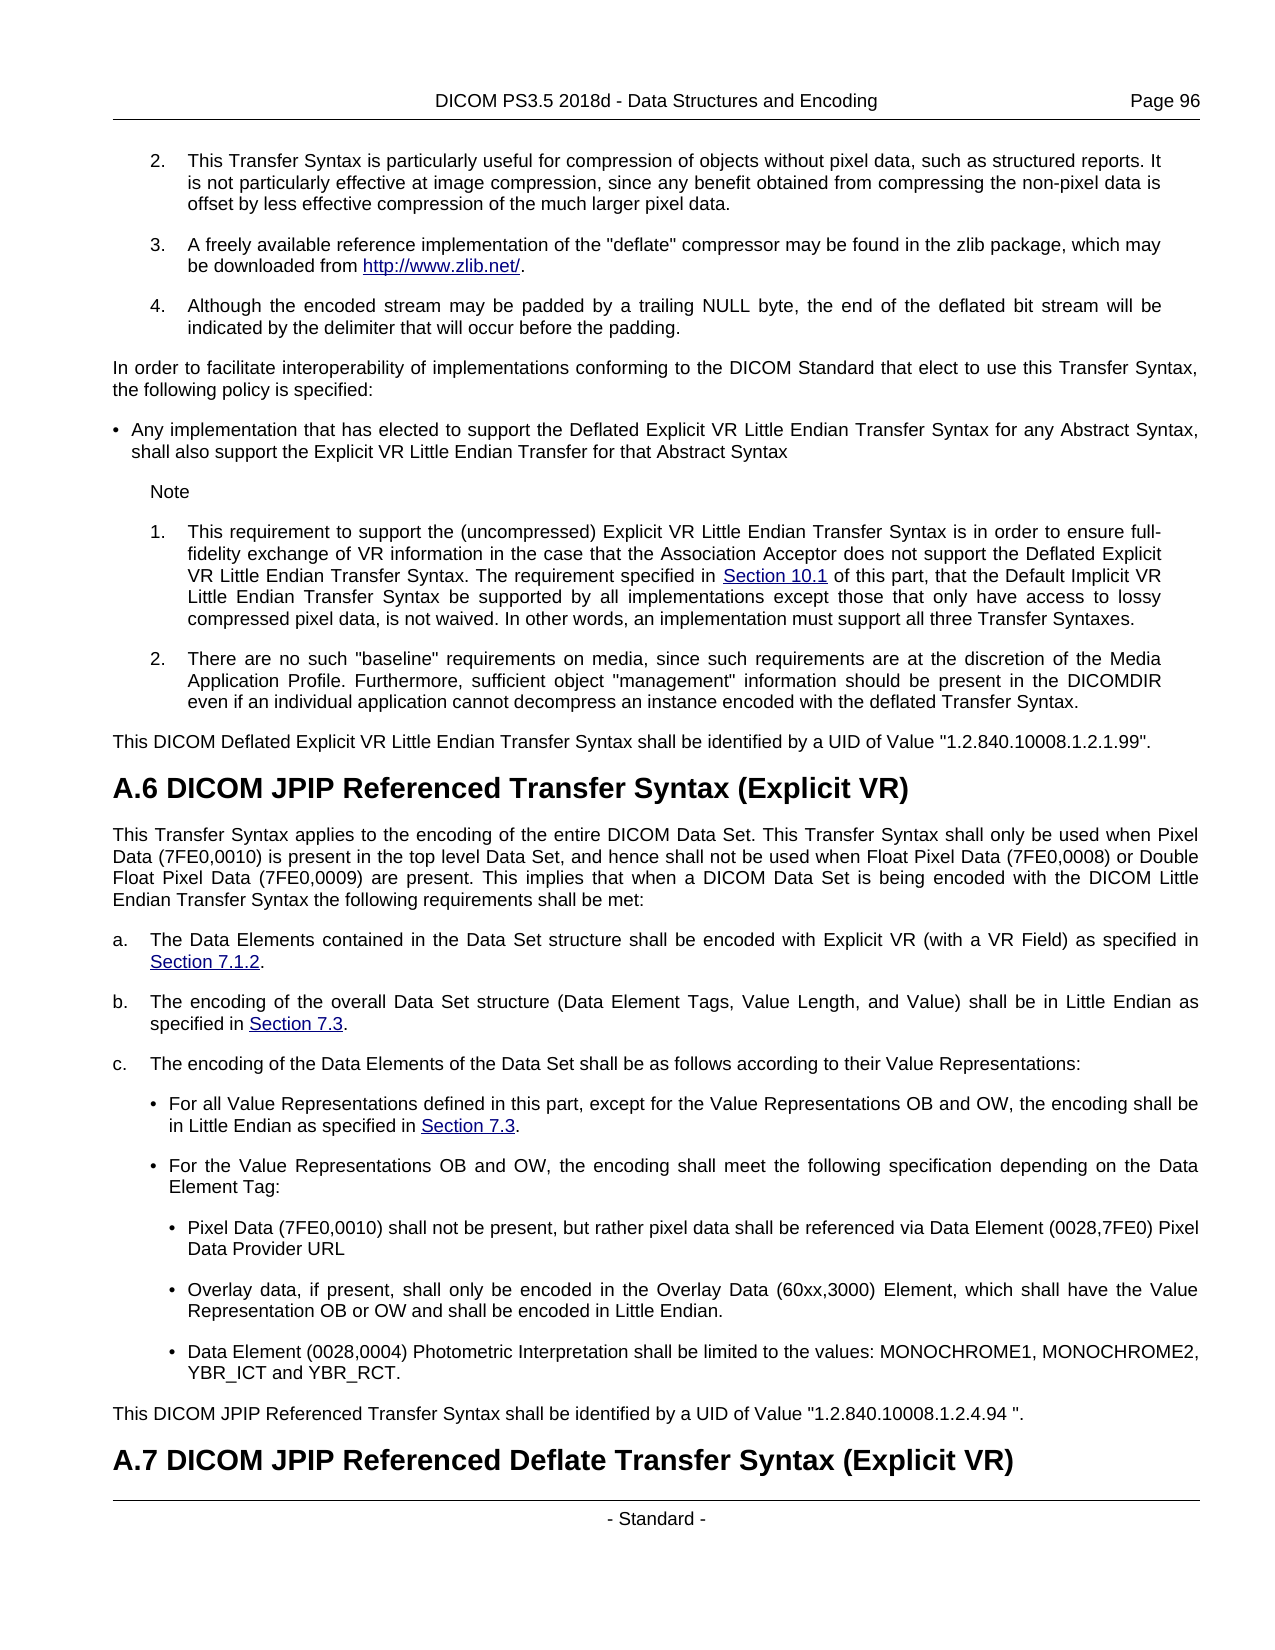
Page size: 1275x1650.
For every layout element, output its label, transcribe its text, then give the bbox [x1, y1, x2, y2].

list This requirement to support the (uncompressed) Explicit VR Little Endian Transfer Syntax is in order to ensure full-fidelity exchange of VR information in the case that the Association Acceptor does not support the Deflated Explicit VR Little Endian Transfer Syntax. The requirement specified in Section 10.1 of this part, that the Default Implicit VR Little Endian Transfer Syntax be supported by all implementations except those that only have access to lossy compressed pixel data, is not waived. In other words, an implementation must support all three Transfer Syntaxes. [150, 521, 1162, 629]
list Data Element (0028,0004) Photometric Interpretation shall be limited to the values: MONOCHROME1, MONOCHROME2, YBR_ICT and YBR_RCT. [169, 1340, 1200, 1383]
list Any implementation that has elected to support the Deflated Explicit VR Little Endian Transfer Syntax for any Abstract Syntax, shall also support the Explicit VR Little Endian Transfer for that Abstract Syntax [112, 419, 1200, 462]
list A freely available reference implementation of the "deflate" compressor may be found in the zlib package, which may be downloaded from http://​www.zlib.net/. [150, 233, 1162, 277]
list Pixel Data (7FE0,0010) shall not be present, but rather pixel data shall be referenced via Data Element (0028,7FE0) Pixel Data Provider URL [169, 1217, 1200, 1260]
list Overlay data, if present, shall only be encoded in the Overlay Data (60xx,3000) Element, which shall have the Value Representation OB or OW and shall be encoded in Little Endian. [169, 1278, 1200, 1322]
list There are no such "baseline" requirements on media, since such requirements are at the discretion of the Media Application Profile. Furthermore, sufficient object "management" information should be present in the DICOMDIR even if an individual application cannot decompress an instance encoded with the deflated Transfer Syntax. [150, 648, 1162, 712]
text Note [150, 481, 1162, 502]
text This Transfer Syntax applies to the encoding of the entire DICOM Data Set. This Transfer Syntax shall only be used when Pixel Data (7FE0,0010) is present in the top level Data Set, and hence shall not be used when Float Pixel Data (7FE0,0008) or Double Float Pixel Data (7FE0,0009) are present. This implies that when a DICOM Data Set is being encoded with the DICOM Little Endian Transfer Syntax the following requirements shall be met: [112, 824, 1200, 910]
text A.7 DICOM JPIP Referenced Deflate Transfer Syntax (Explicit VR) [112, 1443, 1200, 1476]
text In order to facilitate interoperability of implementations conforming to the DICOM Standard that elect to use this Transfer Syntax, the following policy is specified: [112, 357, 1200, 400]
list The encoding of the overall Data Set structure (Data Element Tags, Value Length, and Value) shall be in Little Endian as specified in Section 7.3. [112, 991, 1200, 1034]
list For the Value Representations OB and OW, the encoding shall meet the following specification depending on the Data Element Tag: [150, 1155, 1200, 1198]
list The encoding of the Data Elements of the Data Set shall be as follows according to their Value Representations: [112, 1053, 1200, 1074]
text This DICOM Deflated Explicit VR Little Endian Transfer Syntax shall be identified by a UID of Value "1.2.840.10008.1.2.1.99". [112, 731, 1200, 753]
list This Transfer Syntax is particularly useful for compression of objects without pixel data, such as structured reports. It is not particularly effective at image compression, since any benefit obtained from compressing the non-pixel data is offset by less effective compression of the much larger pixel data. [150, 150, 1162, 215]
text A.6 DICOM JPIP Referenced Transfer Syntax (Explicit VR) [112, 772, 1200, 805]
list For all Value Representations defined in this part, except for the Value Representations OB and OW, the encoding shall be in Little Endian as specified in Section 7.3. [150, 1093, 1200, 1136]
list Although the encoded stream may be padded by a trailing NULL byte, the end of the deflated bit stream will be indicated by the delimiter that will occur before the padding. [150, 295, 1162, 338]
list The Data Elements contained in the Data Set structure shall be encoded with Explicit VR (with a VR Field) as specified in Section 7.1.2. [112, 929, 1200, 972]
text This DICOM JPIP Referenced Transfer Syntax shall be identified by a UID of Value "1.2.840.10008.1.2.4.94 ". [112, 1402, 1200, 1424]
